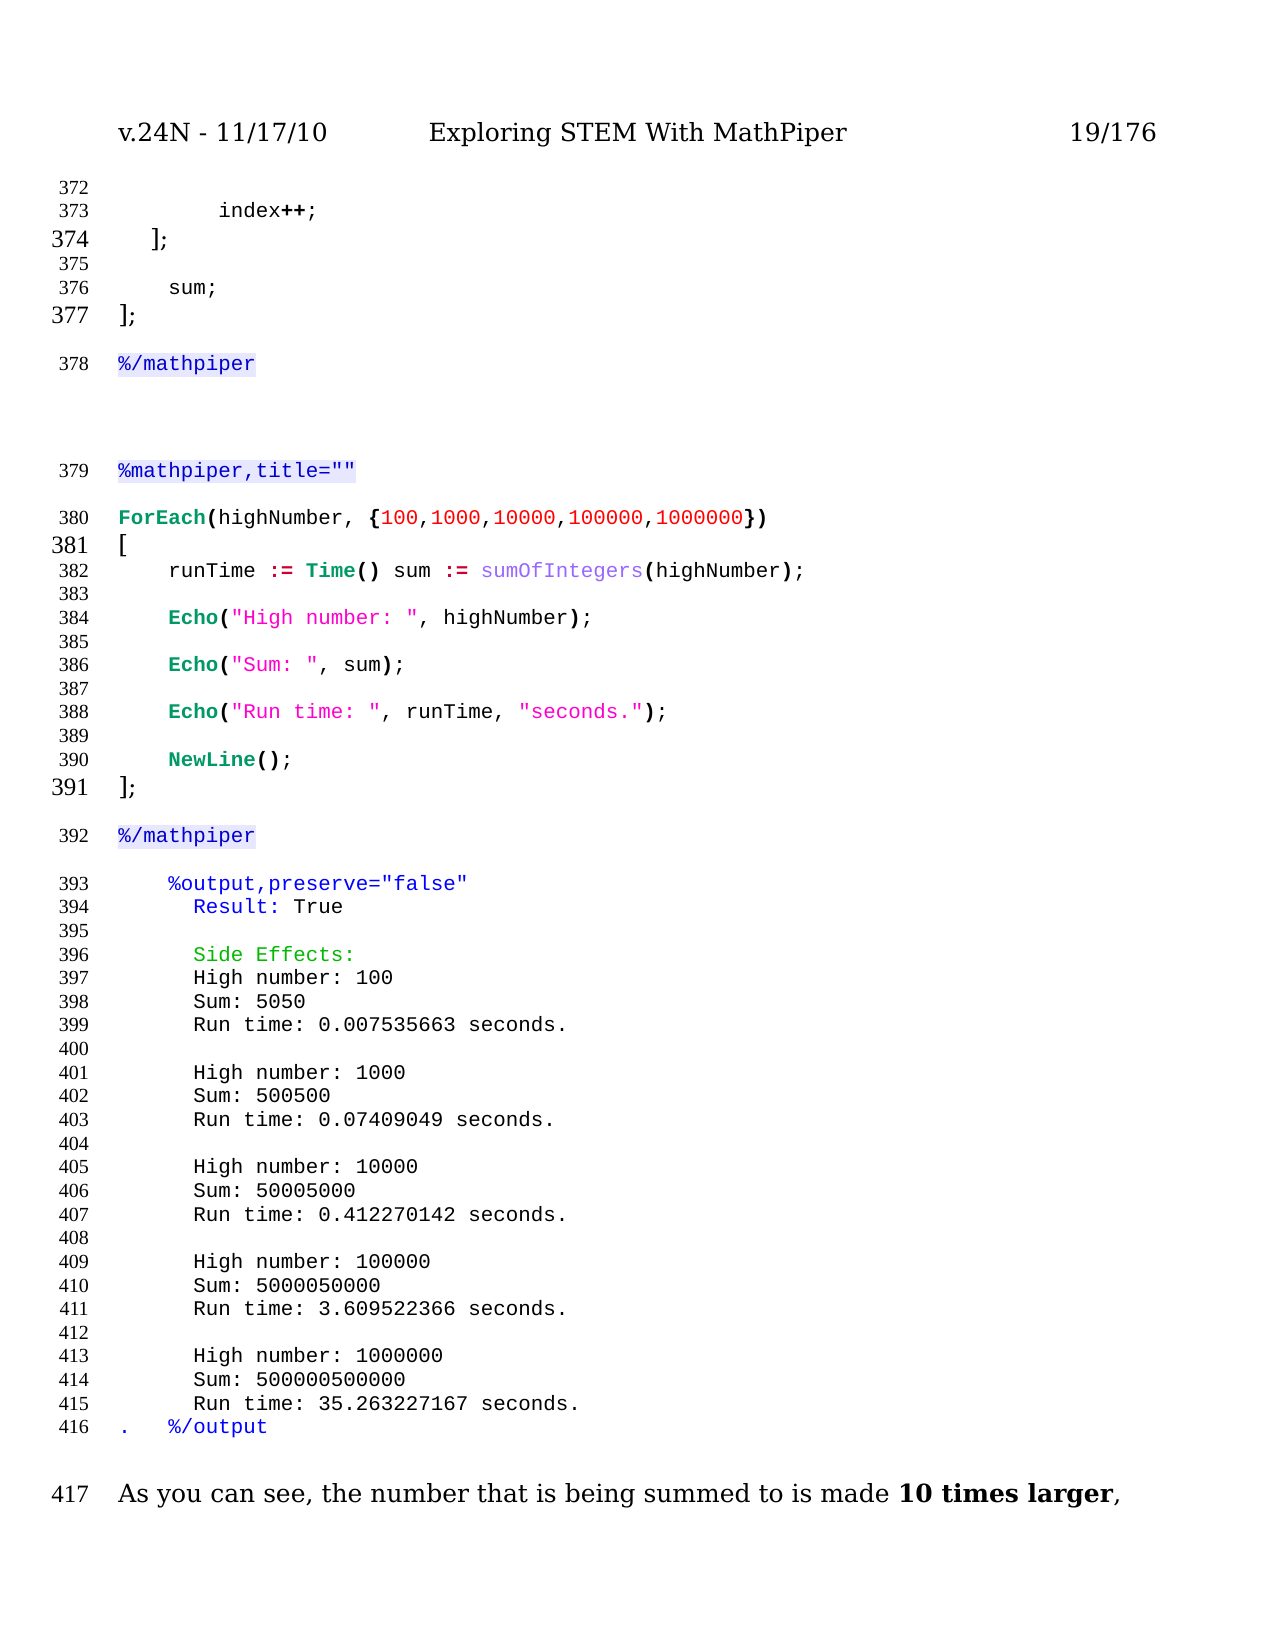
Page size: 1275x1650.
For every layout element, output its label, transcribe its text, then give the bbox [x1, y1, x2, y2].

text Echo("Sum: ", sum); [118, 654, 1157, 678]
text %output,preserve="false" [118, 873, 1157, 896]
text High number: 1000 [118, 1062, 1157, 1085]
text ]; [118, 301, 1157, 330]
text Sum: 500500 [118, 1085, 1157, 1109]
text Run time: 0.07409049 seconds. [118, 1109, 1157, 1133]
text High number: 10000 [118, 1156, 1157, 1180]
text Run time: 0.412270142 seconds. [118, 1204, 1157, 1227]
text Run time: 0.007535663 seconds. [118, 1014, 1157, 1038]
text runTime := Time() sum := sumOfIntegers(highNumber); [118, 560, 1157, 583]
text index++; [118, 200, 1157, 224]
text %/mathpiper [118, 353, 1157, 377]
text Sum: 5050 [118, 991, 1157, 1014]
text Run time: 35.263227167 seconds. [118, 1393, 1157, 1416]
text ]; [118, 224, 1157, 253]
text Sum: 5000050000 [118, 1274, 1157, 1298]
text High number: 1000000 [118, 1346, 1157, 1369]
text Result: True [118, 896, 1157, 920]
text NewLine(); [118, 749, 1157, 772]
text As you can see, the number that is being summed to is made 10 times larger, [118, 1478, 1157, 1508]
text Sum: 50005000 [118, 1180, 1157, 1204]
text %/mathpiper [118, 825, 1157, 849]
text . %/output [118, 1416, 1157, 1440]
text sum; [118, 277, 1157, 301]
text High number: 100 [118, 967, 1157, 991]
text Side Effects: [118, 943, 1157, 967]
text %mathpiper,title="" [118, 459, 1157, 483]
text Echo("Run time: ", runTime, "seconds."); [118, 702, 1157, 725]
text [ [118, 531, 1157, 560]
text Run time: 3.609522366 seconds. [118, 1298, 1157, 1322]
text High number: 100000 [118, 1251, 1157, 1274]
text ]; [118, 772, 1157, 802]
text ForEach(highNumber, {100,1000,10000,100000,1000000}) [118, 507, 1157, 531]
text Sum: 500000500000 [118, 1369, 1157, 1393]
text Echo("High number: ", highNumber); [118, 607, 1157, 631]
